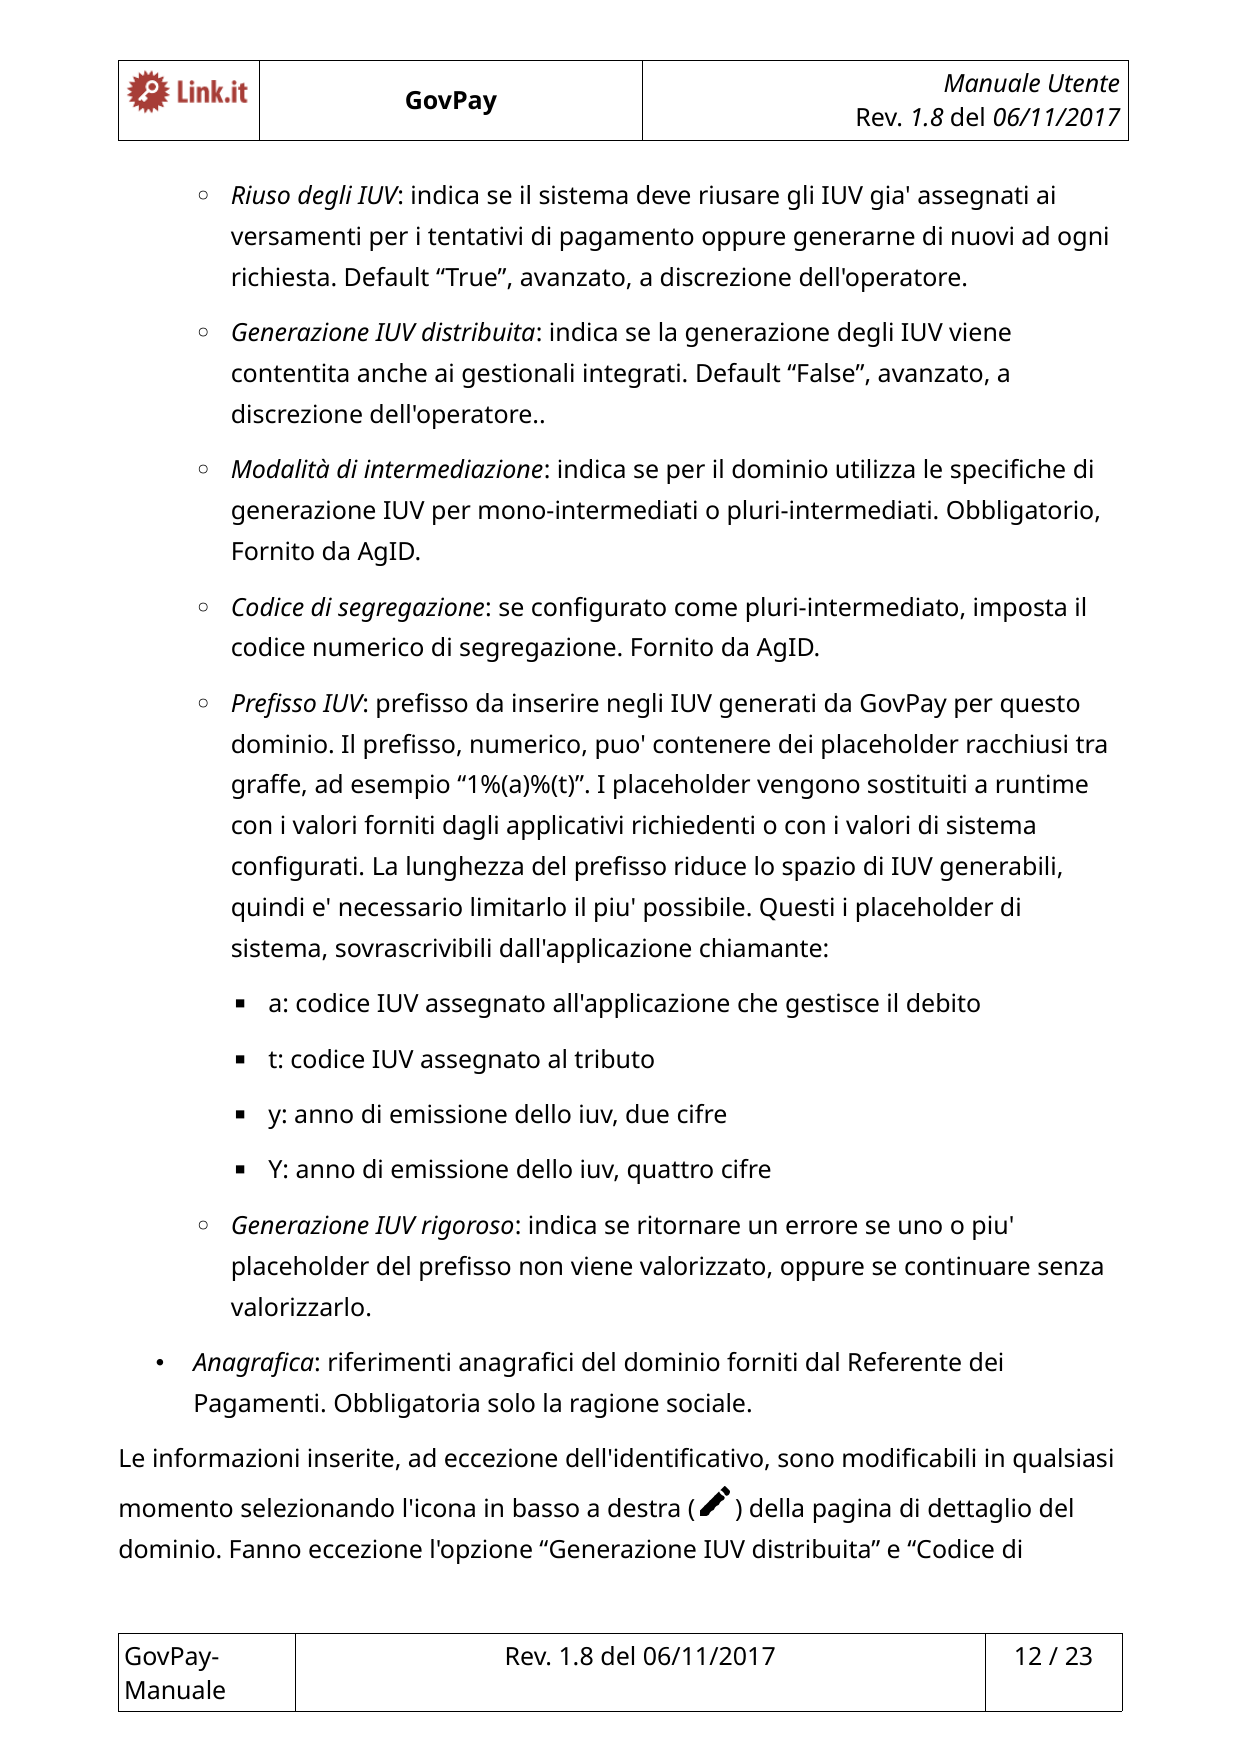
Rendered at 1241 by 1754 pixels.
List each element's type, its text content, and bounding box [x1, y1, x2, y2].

list y: anno di emissione dello iuv, due cifre [231, 1097, 1122, 1131]
list Generazione IUV rigoroso: indica se ritornare un errore se uno o piu' placeholder del prefisso non viene valorizzato, oppure se continuare senza valorizzarlo. [193, 1207, 1122, 1323]
list Anagrafica: riferimenti anagrafici del dominio forniti dal Referente dei Pagamenti. Obbligatoria solo la ragione sociale. [156, 1344, 1122, 1419]
list Modalità di intermediazione: indica se per il dominio utilizza le specifiche di generazione IUV per mono-intermediati o pluri-intermediati. Obbligatorio, Fornito da AgID. [193, 452, 1122, 568]
list a: codice IUV assegnato all'applicazione che gestisce il debito [231, 986, 1122, 1020]
list Riuso degli IUV: indica se il sistema deve riusare gli IUV gia' assegnati ai versamenti per i tentativi di pagamento oppure generarne di nuovi ad ogni richiesta. Default “True”, avanzato, a discrezione dell'operatore. [193, 178, 1122, 294]
picture [695, 1481, 735, 1521]
list Prefisso IUV: prefisso da inserire negli IUV generati da GovPay per questo dominio. Il prefisso, numerico, puo' contenere dei placeholder racchiusi tra graffe, ad esempio “1%(a)%(t)”. I placeholder vengono sostituiti a runtime con i valori forniti dagli applicativi richiedenti o con i valori di sistema configurati. La lunghezza del prefisso riduce lo spazio di IUV generabili, quindi e' necessario limitarlo il piu' possibile. Questi i placeholder di sistema, sovrascrivibili dall'applicazione chiamante: [193, 685, 1122, 964]
picture [123, 65, 254, 119]
list Codice di segregazione: se configurato come pluri-intermediato, imposta il codice numerico di segregazione. Fornito da AgID. [193, 589, 1122, 664]
list t: codice IUV assegnato al tributo [231, 1041, 1122, 1075]
list Y: anno di emissione dello iuv, quattro cifre [231, 1152, 1122, 1186]
text Le informazioni inserite, ad eccezione dell'identificativo, sono modificabili in qualsiasi momento selezionando l'icona in basso a destra () della pagina di dettaglio del dominio. Fanno eccezione l'opzione “Generazione IUV distribuita” e “Codice di [118, 1441, 1122, 1565]
list Generazione IUV distribuita: indica se la generazione degli IUV viene contentita anche ai gestionali integrati. Default “False”, avanzato, a discrezione dell'operatore.. [193, 315, 1122, 431]
